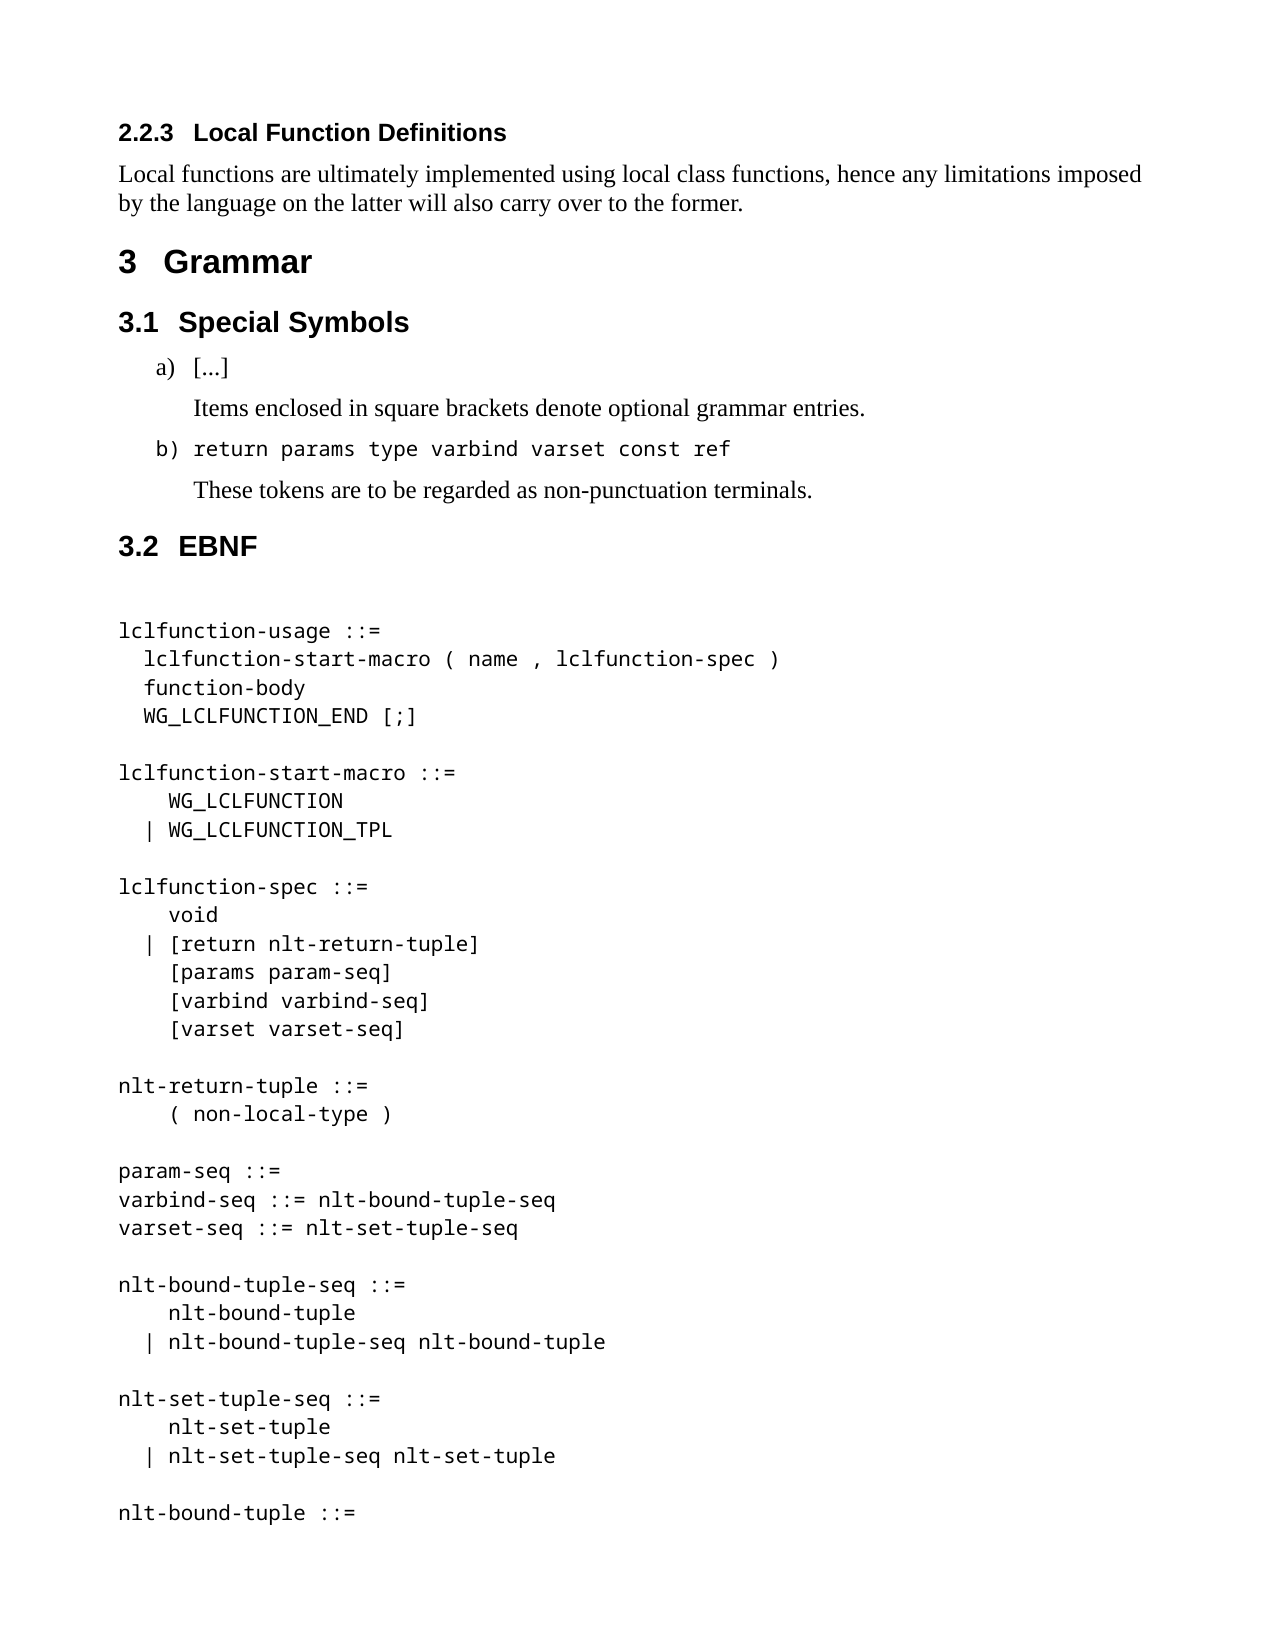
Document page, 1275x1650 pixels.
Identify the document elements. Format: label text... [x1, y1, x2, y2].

text | nlt-set-tuple-seq nlt-set-tuple [118, 1441, 1157, 1469]
text | nlt-bound-tuple-seq nlt-bound-tuple [118, 1327, 1157, 1355]
text nlt-set-tuple [118, 1412, 1157, 1441]
text lclfunction-spec ::= [118, 872, 1157, 900]
text | WG_LCLFUNCTION_TPL [118, 815, 1157, 843]
text nlt-set-tuple-seq ::= [118, 1384, 1157, 1412]
text [params param-seq] [118, 957, 1157, 986]
text nlt-bound-tuple ::= [118, 1498, 1157, 1526]
text WG_LCLFUNCTION [118, 787, 1157, 815]
subtitle Local Function Definitions [118, 118, 1157, 147]
text param-seq ::= [118, 1156, 1157, 1185]
text [varbind varbind-seq] [118, 986, 1157, 1014]
text lclfunction-start-macro ::= [118, 758, 1157, 787]
list [...] [156, 352, 1157, 380]
text varset-seq ::= nlt-set-tuple-seq [118, 1213, 1157, 1242]
text nlt-return-tuple ::= [118, 1071, 1157, 1099]
text nlt-bound-tuple [118, 1298, 1157, 1327]
text ( non-local-type ) [118, 1099, 1157, 1128]
list Items enclosed in square brackets denote optional grammar entries. [156, 393, 1157, 422]
text lclfunction-usage ::= [118, 616, 1157, 644]
text varbind-seq ::= nlt-bound-tuple-seq [118, 1185, 1157, 1213]
subtitle Special Symbols [118, 306, 1157, 339]
text [varset varset-seq] [118, 1014, 1157, 1043]
text lclfunction-start-macro ( name , lclfunction-spec ) [118, 644, 1157, 673]
list return params type varbind varset const ref [156, 434, 1157, 462]
text WG_LCLFUNCTION_END [;] [118, 701, 1157, 730]
text void [118, 900, 1157, 929]
subtitle Grammar [118, 242, 1157, 281]
text nlt-bound-tuple-seq ::= [118, 1270, 1157, 1298]
list These tokens are to be regarded as non-punctuation terminals. [156, 475, 1157, 504]
text Local functions are ultimately implemented using local class functions, hence any limitations imposed by the language on the latter will also carry over to the former. [118, 159, 1157, 217]
text function-body [118, 673, 1157, 701]
subtitle EBNF [118, 529, 1157, 562]
text | [return nlt-return-tuple] [118, 929, 1157, 957]
